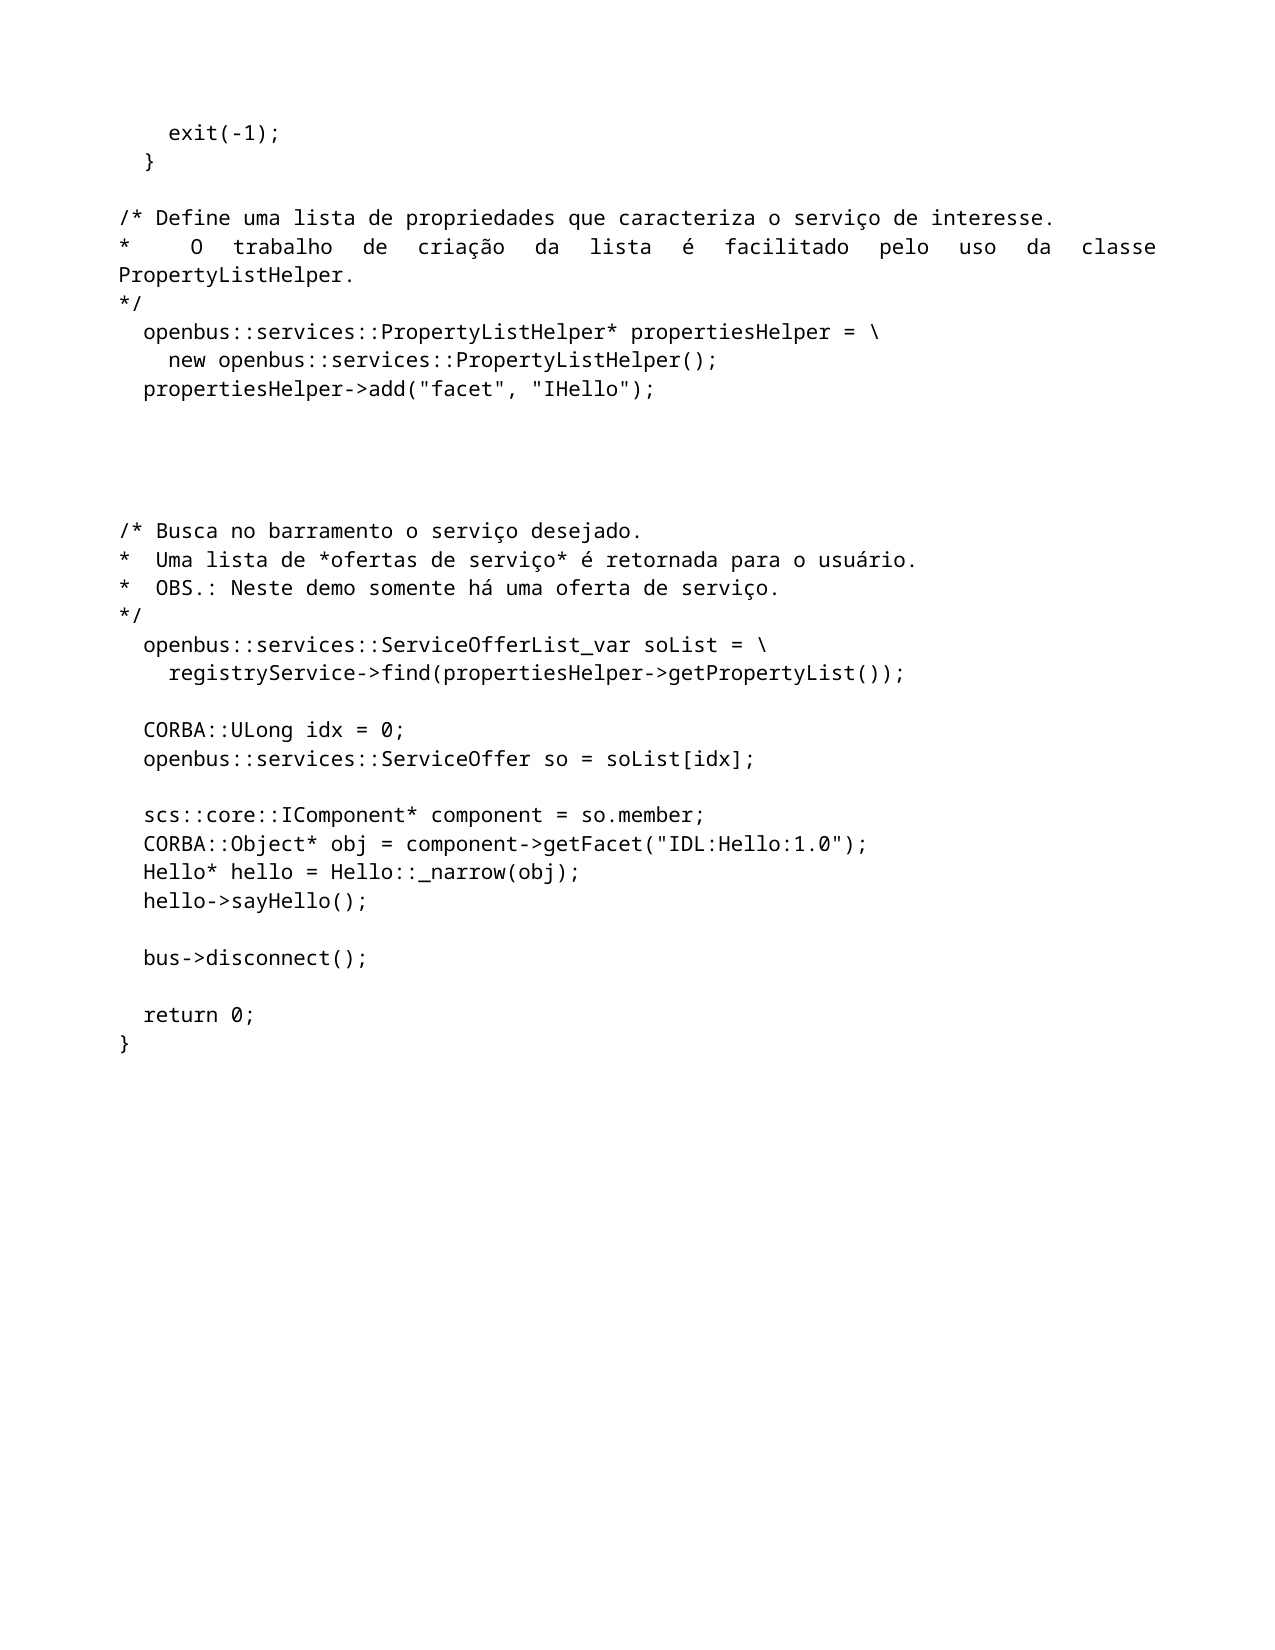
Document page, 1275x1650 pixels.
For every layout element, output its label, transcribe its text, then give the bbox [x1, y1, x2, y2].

text Hello* hello = Hello::_narrow(obj); [118, 857, 1157, 886]
text return 0; [118, 1000, 1157, 1028]
text bus->disconnect(); [118, 943, 1157, 971]
text */ [118, 289, 1157, 317]
text /* Busca no barramento o serviço desejado. [118, 516, 1157, 545]
text CORBA::Object* obj = component->getFacet("IDL:Hello:1.0"); [118, 829, 1157, 857]
text new openbus::services::PropertyListHelper(); [118, 346, 1157, 374]
text /* Define uma lista de propriedades que caracteriza o serviço de interesse. [118, 203, 1157, 232]
text * OBS.: Neste demo somente há uma oferta de serviço. [118, 573, 1157, 602]
text exit(-1); [118, 118, 1157, 147]
text openbus::services::ServiceOfferList_var soList = \ [118, 630, 1157, 658]
text scs::core::IComponent* component = so.member; [118, 801, 1157, 829]
text hello->sayHello(); [118, 886, 1157, 914]
text openbus::services::PropertyListHelper* propertiesHelper = \ [118, 317, 1157, 346]
text } [118, 147, 1157, 175]
text */ [118, 602, 1157, 630]
text CORBA::ULong idx = 0; [118, 715, 1157, 744]
text } [118, 1028, 1157, 1057]
text propertiesHelper->add("facet", "IHello"); [118, 374, 1157, 402]
text registryService->find(propertiesHelper->getPropertyList()); [118, 658, 1157, 687]
text * Uma lista de *ofertas de serviço* é retornada para o usuário. [118, 545, 1157, 573]
text openbus::services::ServiceOffer so = soList[idx]; [118, 744, 1157, 772]
text * O trabalho de criação da lista é facilitado pelo uso da classe PropertyListHelper. [118, 232, 1157, 289]
